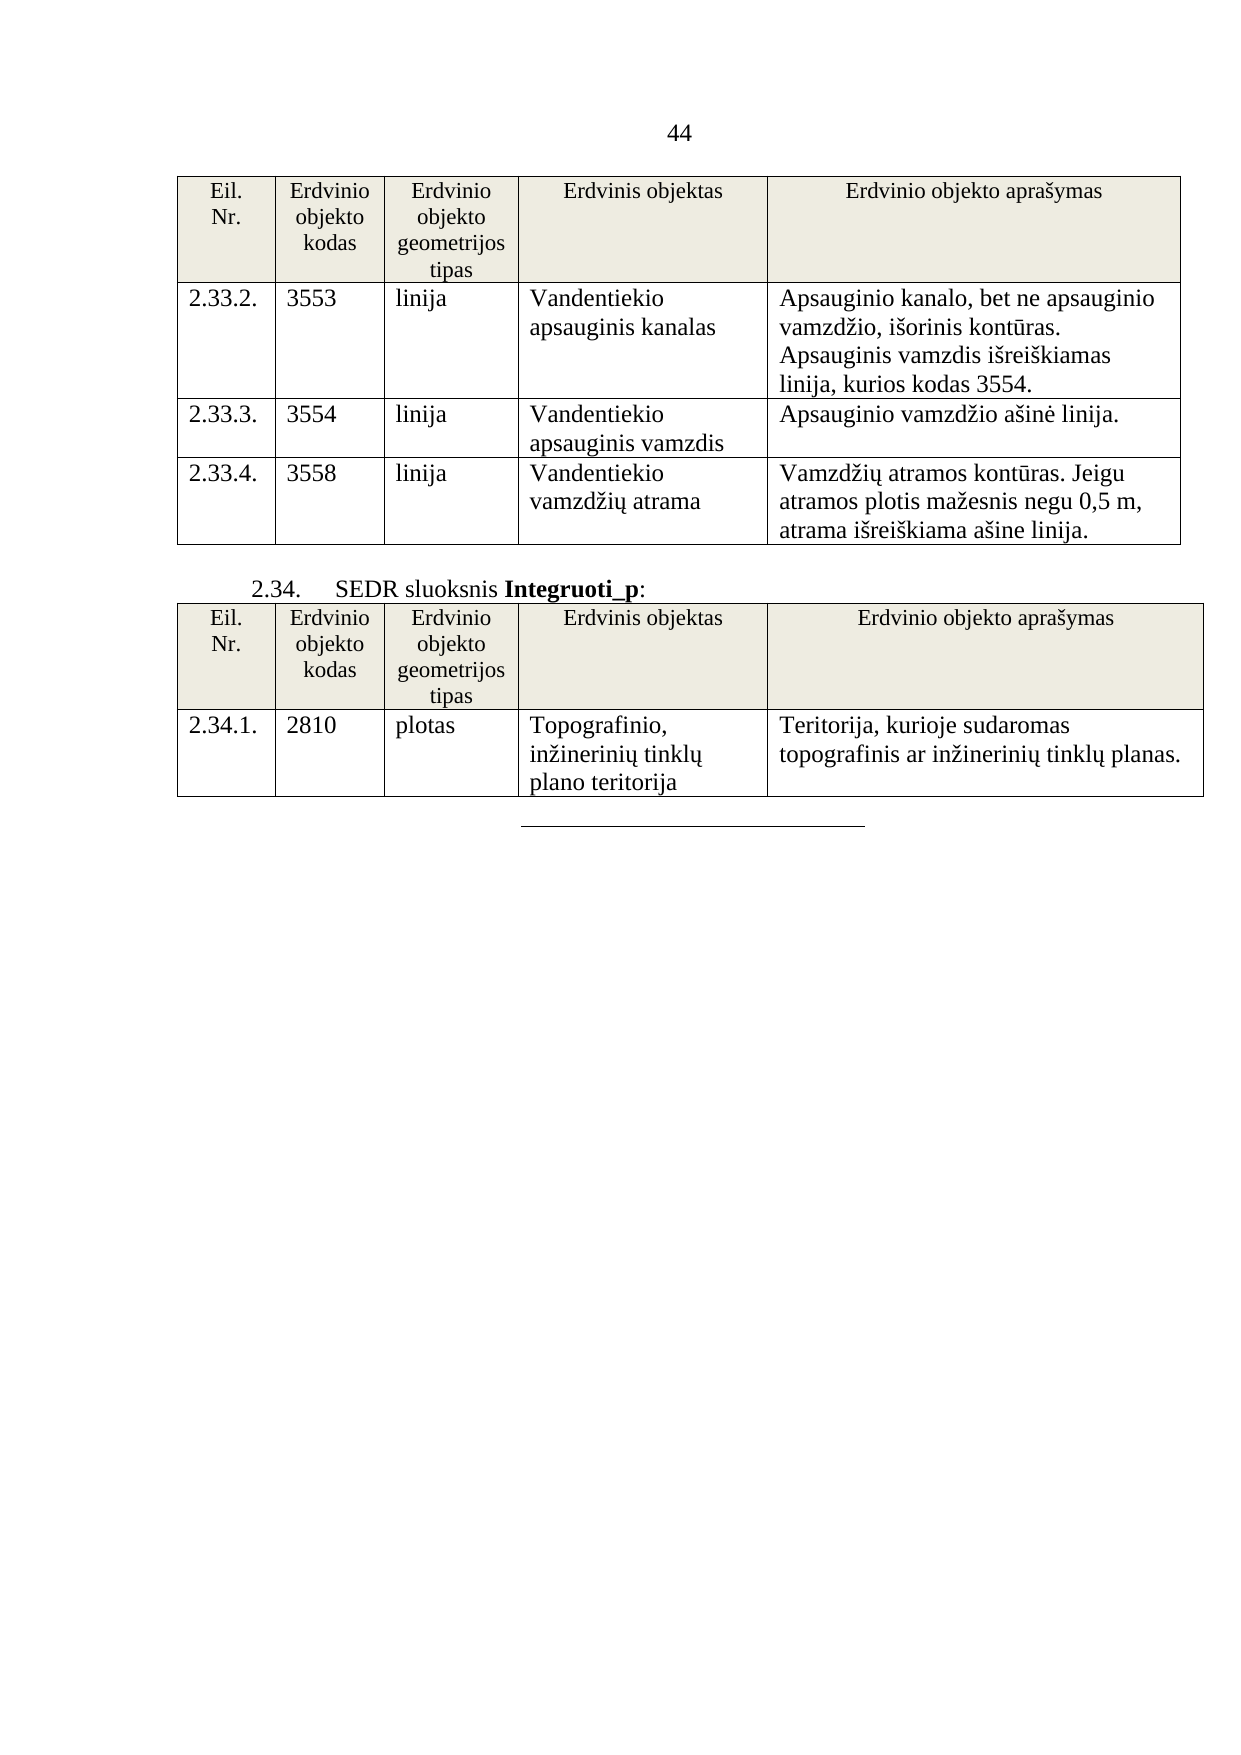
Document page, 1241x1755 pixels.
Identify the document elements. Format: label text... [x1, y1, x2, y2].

table_cell Vandentiekio vamzdžių atrama [519, 458, 767, 544]
table_cell 3553 [276, 283, 384, 398]
table_cell plotas [385, 710, 518, 796]
table_header Erdvinis objektas [519, 604, 767, 709]
table_cell Apsauginio vamzdžio ašinė linija. [768, 399, 1180, 457]
table_cell linija [385, 458, 518, 544]
table_cell [177, 797, 521, 826]
table_cell 2810 [276, 710, 384, 796]
table_header Erdvinio objekto geometrijos tipas [385, 604, 518, 709]
table_cell Teritorija, kurioje sudaromas topografinis ar inžinerinių tinklų planas. [768, 710, 1203, 796]
table_cell linija [385, 283, 518, 398]
table_cell Apsauginio kanalo, bet ne apsauginio vamzdžio, išorinis kontūras. Apsauginis vamzdis išreiškiamas linija, kurios kodas 3554. [768, 283, 1180, 398]
table_header Erdvinio objekto aprašymas [768, 177, 1180, 282]
table_cell 3558 [276, 458, 384, 544]
table_cell 2.33.3. [178, 399, 275, 457]
table_cell 2.33.2. [178, 283, 275, 398]
table_cell Vandentiekio apsauginis vamzdis [519, 399, 767, 457]
table_cell Vandentiekio apsauginis kanalas [519, 283, 767, 398]
table_cell 2.34.1. [178, 710, 275, 796]
table_header Erdvinio objekto aprašymas [768, 604, 1203, 709]
table_cell Vamzdžių atramos kontūras. Jeigu atramos plotis mažesnis negu 0,5 m, atrama išreiškiama ašine linija. [768, 458, 1180, 544]
table_cell Topografinio, inžinerinių tinklų plano teritorija [519, 710, 767, 796]
table_cell [865, 797, 1204, 826]
table_header Eil. Nr. [178, 177, 275, 282]
table_header Erdvinis objektas [519, 177, 767, 282]
table_header Erdvinio objekto kodas [276, 177, 384, 282]
text 2.34. SEDR sluoksnis Integruoti_p: [251, 574, 1181, 602]
table_header Erdvinio objekto geometrijos tipas [385, 177, 518, 282]
table_header Eil. Nr. [178, 604, 275, 709]
table_cell 3554 [276, 399, 384, 457]
table_cell linija [385, 399, 518, 457]
table_header Erdvinio objekto kodas [276, 604, 384, 709]
table_cell [521, 797, 865, 826]
table_cell 2.33.4. [178, 458, 275, 544]
